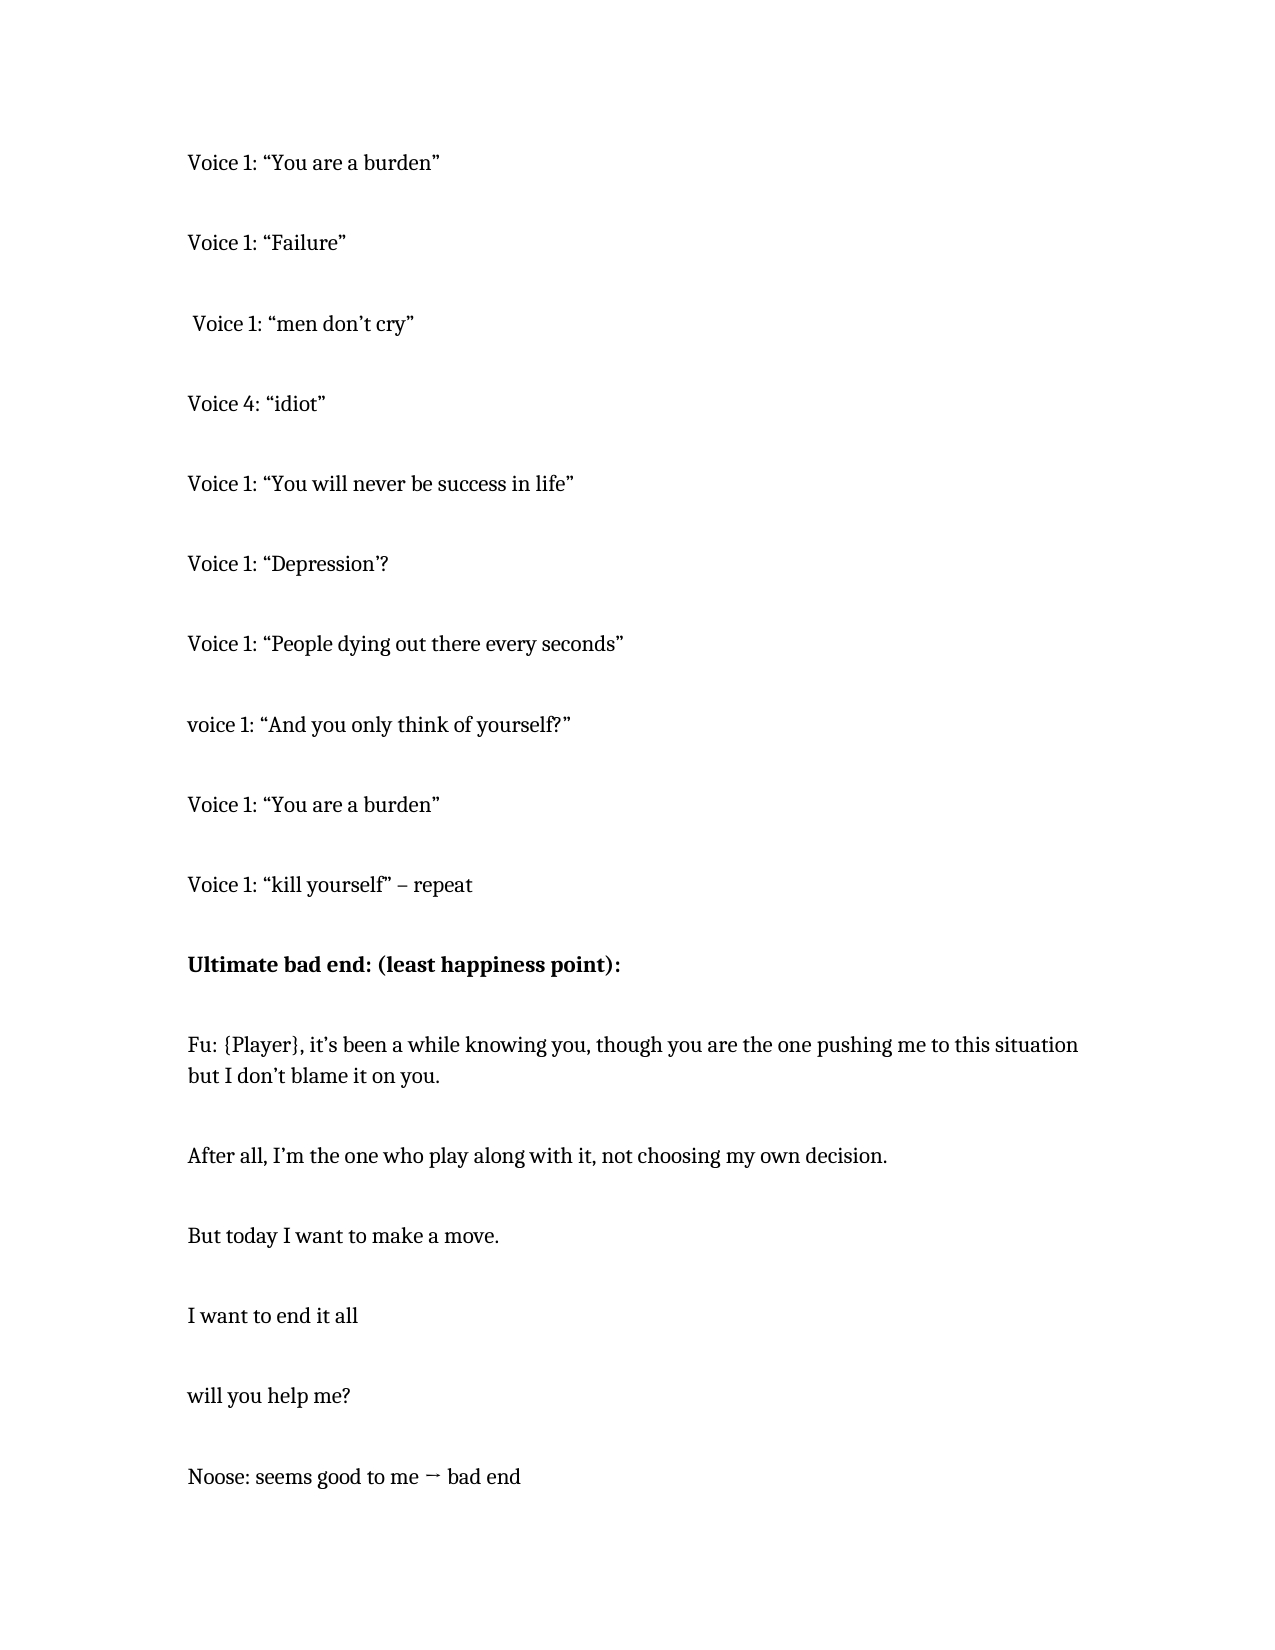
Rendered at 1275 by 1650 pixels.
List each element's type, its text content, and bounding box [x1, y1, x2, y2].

text Voice 1: “Failure” [187, 230, 1087, 257]
text After all, I’m the one who play along with it, not choosing my own decision. [187, 1143, 1087, 1169]
text Voice 1: “Depression’? [187, 551, 1087, 577]
text Ultimate bad end: (least happiness point): [187, 952, 1087, 978]
text Voice 1: “kill yourself” – repeat [187, 872, 1087, 898]
text Voice 1: “men don’t cry” [187, 310, 1087, 337]
text Voice 1: “You are a burden” [187, 792, 1087, 818]
text Voice 1: “You will never be success in life” [187, 471, 1087, 497]
text But today I want to make a move. [187, 1223, 1087, 1249]
text I want to end it all [187, 1303, 1087, 1329]
text Voice 1: “People dying out there every seconds” [187, 631, 1087, 658]
text voice 1: “And you only think of yourself?” [187, 711, 1087, 738]
text will you help me? [187, 1383, 1087, 1410]
text Voice 1: “You are a burden” [187, 150, 1087, 176]
text Fu: {Player}, it’s been a while knowing you, though you are the one pushing me to this situation but I don’t blame it on you. [187, 1032, 1087, 1089]
text Voice 4: “idiot” [187, 391, 1087, 417]
text Noose: seems good to me → bad end [187, 1463, 1087, 1490]
